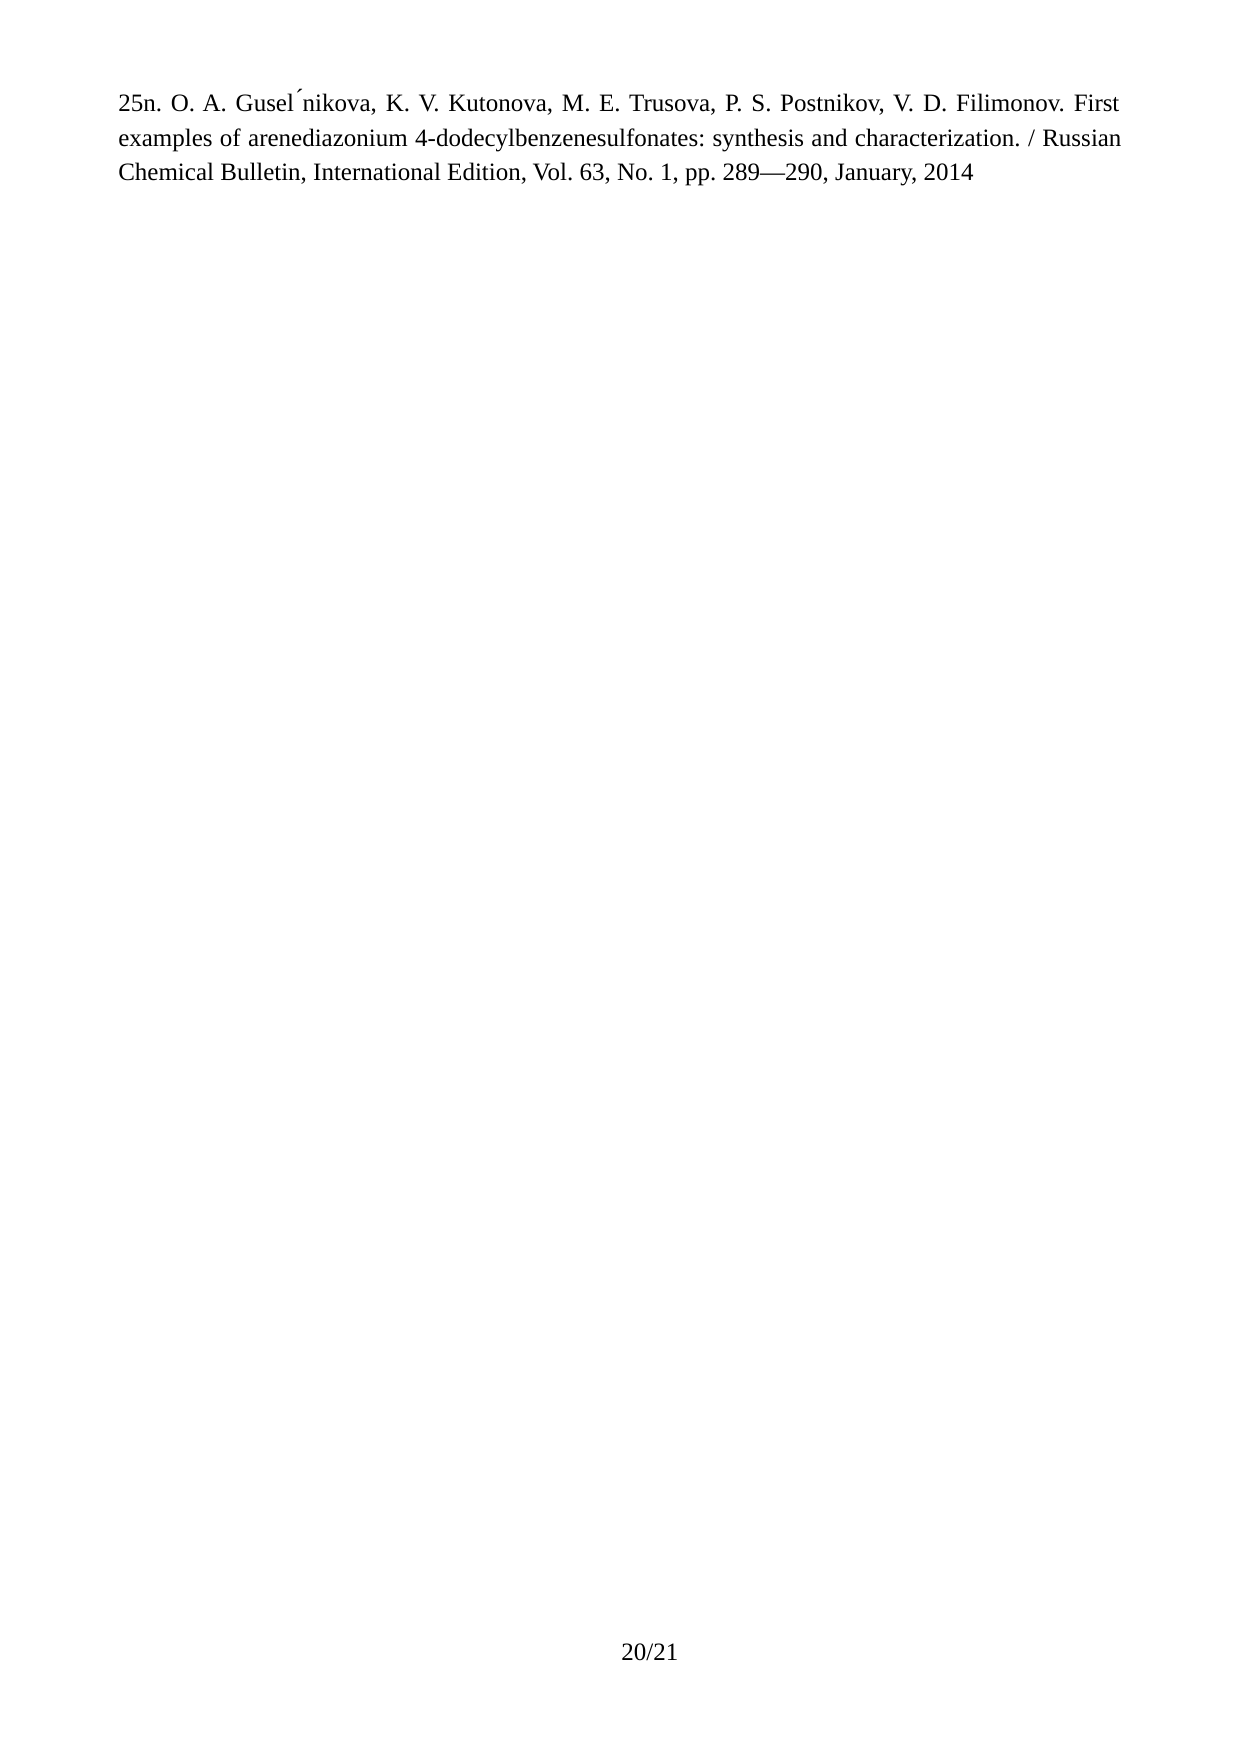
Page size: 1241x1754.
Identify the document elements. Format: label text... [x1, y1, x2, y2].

text 25n. O. A. Gusel ́nikova, K. V. Kutonova, M. E. Trusova, P. S. Postnikov, V. D. Filimonov. First examples of arenediazonium 4-dodecylbenzenesulfonates: synthesis and characterization. / Russian Chemical Bulletin, International Edition, Vol. 63, No. 1, pp. 289—290, January, 2014 [118, 88, 1122, 186]
